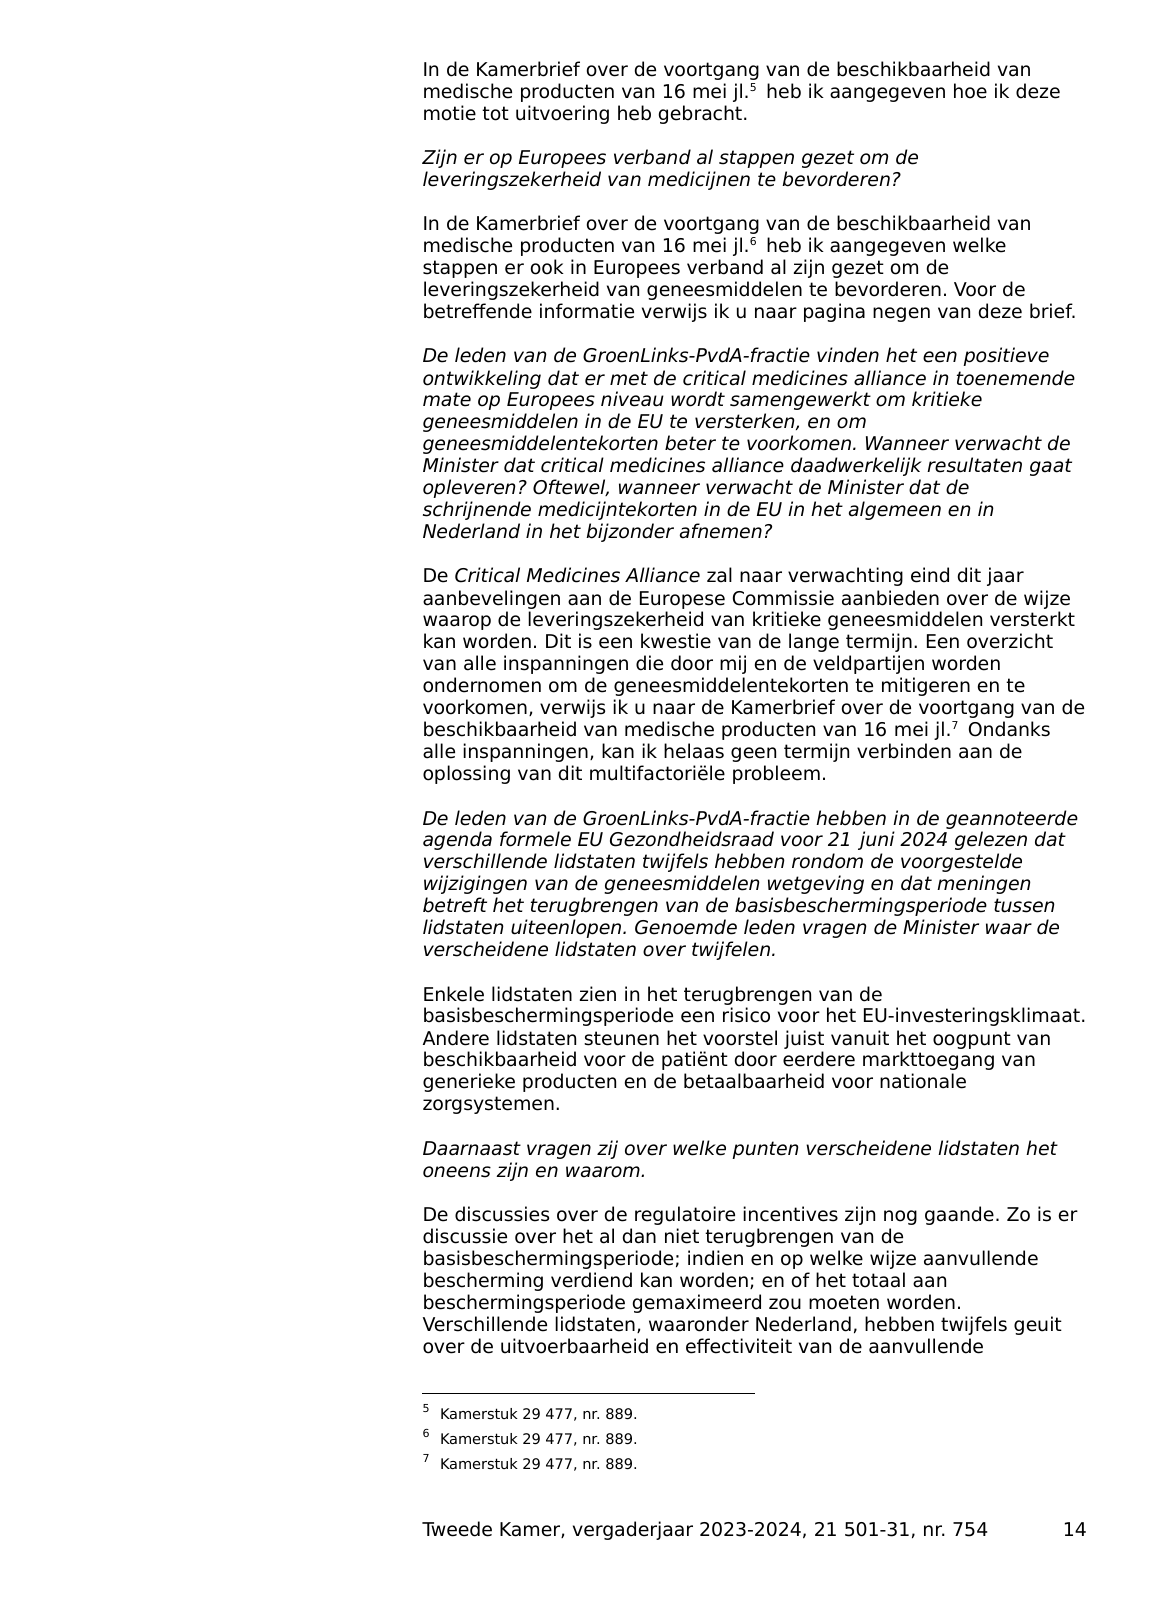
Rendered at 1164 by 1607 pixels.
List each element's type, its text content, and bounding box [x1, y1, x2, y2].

text De Critical Medicines Alliance zal naar verwachting eind dit jaar aanbevelingen aan de Europese Commissie aanbieden over de wijze waarop de leveringszekerheid van kritieke geneesmiddelen versterkt kan worden. Dit is een kwestie van de lange termijn. Een overzicht van alle inspanningen die door mij en de veldpartijen worden ondernomen om de geneesmiddelentekorten te mitigeren en te voorkomen, verwijs ik u naar de Kamerbrief over de voortgang van de beschikbaarheid van medische producten van 16 mei jl. Ondanks alle inspanningen, kan ik helaas geen termijn verbinden aan de oplossing van dit multifactoriële probleem. [422, 565, 1087, 785]
text Kamerstuk 29 477, nr. 889. [422, 1427, 1087, 1449]
text In de Kamerbrief over de voortgang van de beschikbaarheid van medische producten van 16 mei jl. heb ik aangegeven welke stappen er ook in Europees verband al zijn gezet om de leveringszekerheid van geneesmiddelen te bevorderen. Voor de betreffende informatie verwijs ik u naar pagina negen van deze brief. [422, 213, 1087, 323]
text Zijn er op Europees verband al stappen gezet om de leveringszekerheid van medicijnen te bevorderen? [422, 147, 1087, 191]
text Enkele lidstaten zien in het terugbrengen van de basisbeschermingsperiode een risico voor het EU-investeringsklimaat. Andere lidstaten steunen het voorstel juist vanuit het oogpunt van beschikbaarheid voor de patiënt door eerdere markttoegang van generieke producten en de betaalbaarheid voor nationale zorgsystemen. [422, 983, 1087, 1115]
text Kamerstuk 29 477, nr. 889. [422, 1452, 1087, 1474]
text De discussies over de regulatoire incentives zijn nog gaande. Zo is er discussie over het al dan niet terugbrengen van de basisbeschermingsperiode; indien en op welke wijze aanvullende bescherming verdiend kan worden; en of het totaal aan beschermingsperiode gemaximeerd zou moeten worden. Verschillende lidstaten, waaronder Nederland, hebben twijfels geuit over de uitvoerbaarheid en effectiviteit van de aanvullende [422, 1204, 1087, 1357]
text In de Kamerbrief over de voortgang van de beschikbaarheid van medische producten van 16 mei jl. heb ik aangegeven hoe ik deze motie tot uitvoering heb gebracht. [422, 59, 1087, 125]
text De leden van de GroenLinks-PvdA-fractie vinden het een positieve ontwikkeling dat er met de critical medicines alliance in toenemende mate op Europees niveau wordt samengewerkt om kritieke geneesmiddelen in de EU te versterken, en om geneesmiddelentekorten beter te voorkomen. Wanneer verwacht de Minister dat critical medicines alliance daadwerkelijk resultaten gaat opleveren? Oftewel, wanneer verwacht de Minister dat de schrijnende medicijntekorten in de EU in het algemeen en in Nederland in het bijzonder afnemen? [422, 345, 1087, 543]
text Daarnaast vragen zij over welke punten verscheidene lidstaten het oneens zijn en waarom. [422, 1137, 1087, 1181]
text Kamerstuk 29 477, nr. 889. [422, 1402, 1087, 1424]
text De leden van de GroenLinks-PvdA-fractie hebben in de geannoteerde agenda formele EU Gezondheidsraad voor 21 juni 2024 gelezen dat verschillende lidstaten twijfels hebben rondom de voorgestelde wijzigingen van de geneesmiddelen wetgeving en dat meningen betreft het terugbrengen van de basisbeschermingsperiode tussen lidstaten uiteenlopen. Genoemde leden vragen de Minister waar de verscheidene lidstaten over twijfelen. [422, 807, 1087, 961]
